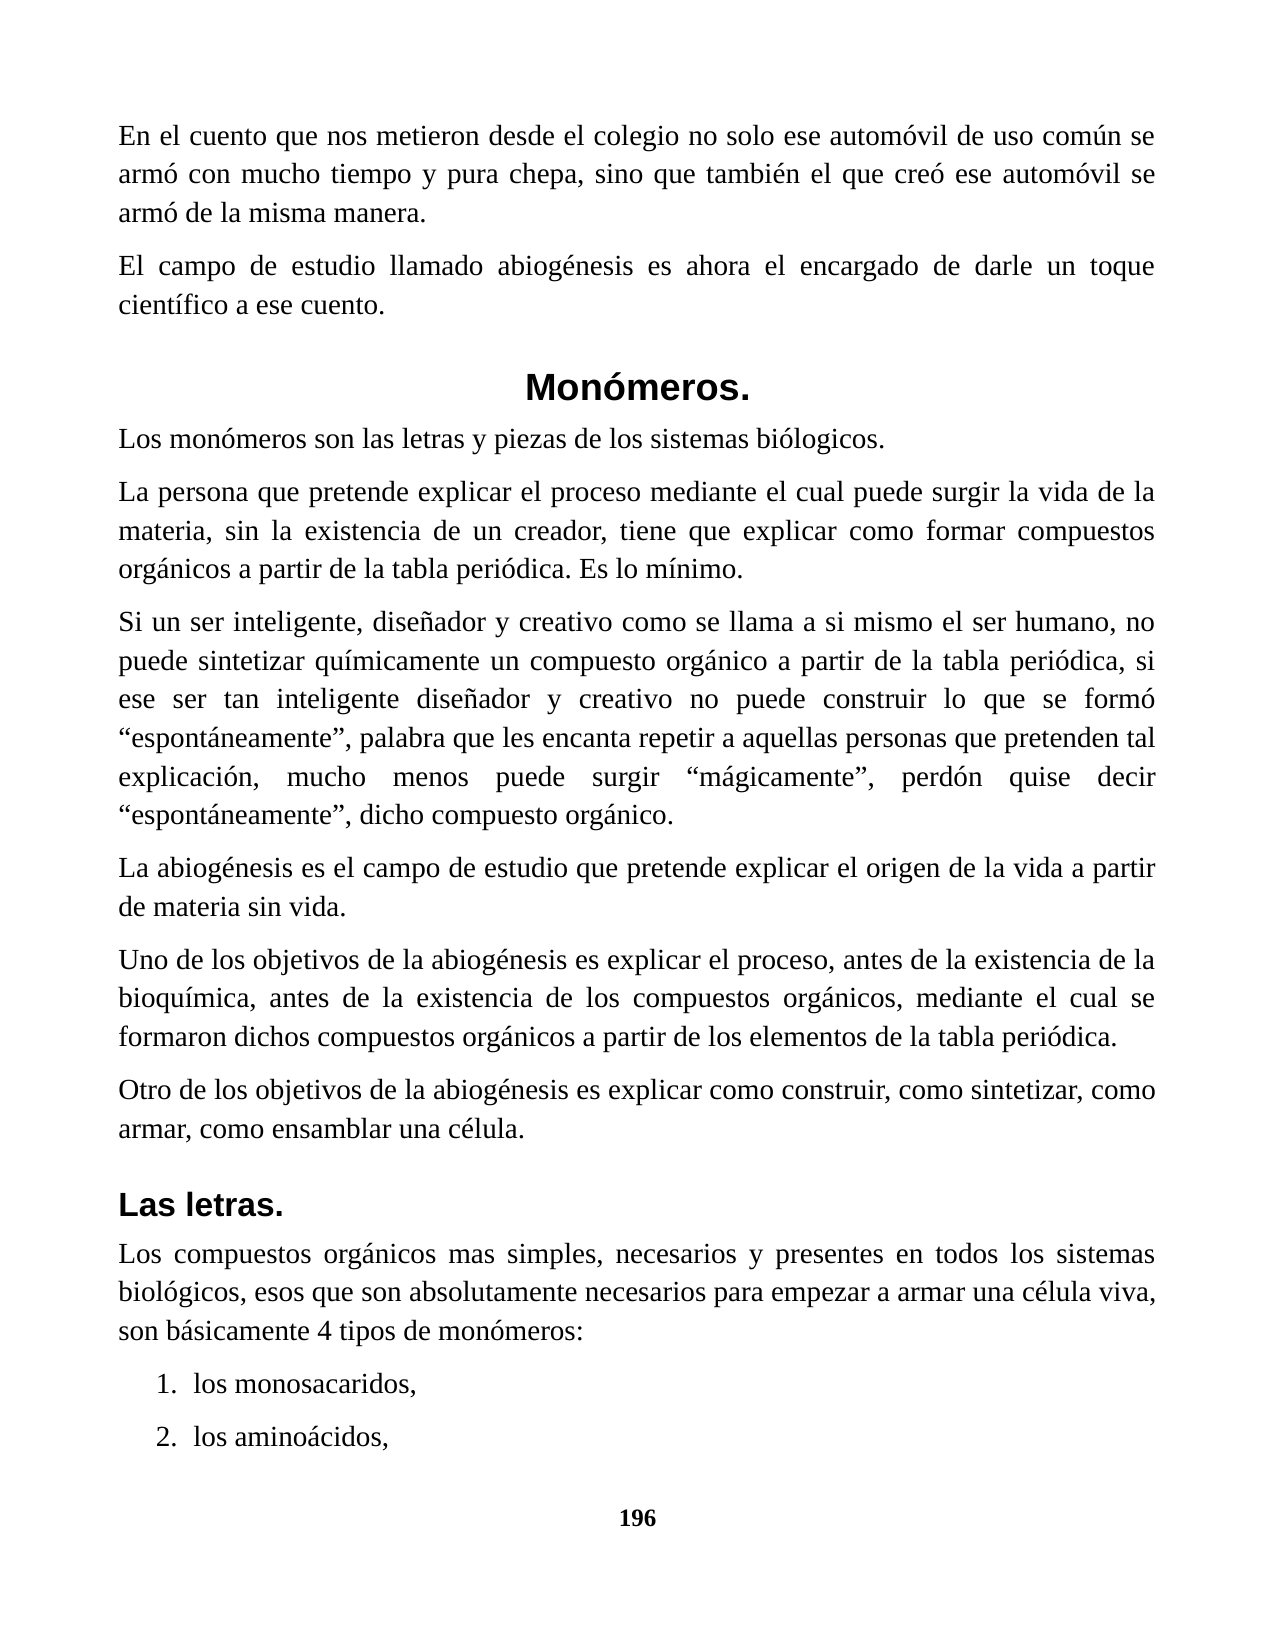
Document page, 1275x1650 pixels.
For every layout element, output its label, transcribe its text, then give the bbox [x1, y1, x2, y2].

list los monosacaridos, [156, 1366, 1157, 1399]
text En el cuento que nos metieron desde el colegio no solo ese automóvil de uso común se armó con mucho tiempo y pura chepa, sino que también el que creó ese automóvil se armó de la misma manera. [118, 118, 1157, 229]
text La persona que pretende explicar el proceso mediante el cual puede surgir la vida de la materia, sin la existencia de un creador, tiene que explicar como formar compuestos orgánicos a partir de la tabla periódica. Es lo mínimo. [118, 474, 1157, 585]
text Uno de los objetivos de la abiogénesis es explicar el proceso, antes de la existencia de la bioquímica, antes de la existencia de los compuestos orgánicos, mediante el cual se formaron dichos compuestos orgánicos a partir de los elementos de la tabla periódica. [118, 942, 1157, 1053]
text El campo de estudio llamado abiogénesis es ahora el encargado de darle un toque científico a ese cuento. [118, 248, 1157, 320]
text Los monómeros son las letras y piezas de los sistemas biólogicos. [118, 421, 1157, 455]
text Los compuestos orgánicos mas simples, necesarios y presentes en todos los sistemas biológicos, esos que son absolutamente necesarios para empezar a armar una célula viva, son básicamente 4 tipos de monómeros: [118, 1236, 1157, 1346]
text Otro de los objetivos de la abiogénesis es explicar como construir, como sintetizar, como armar, como ensamblar una célula. [118, 1072, 1157, 1144]
text Si un ser inteligente, diseñador y creativo como se llama a si mismo el ser humano, no puede sintetizar químicamente un compuesto orgánico a partir de la tabla periódica, si ese ser tan inteligente diseñador y creativo no puede construir lo que se formó “espontáneamente”, palabra que les encanta repetir a aquellas personas que pretenden tal explicación, mucho menos puede surgir “mágicamente”, perdón quise decir “espontáneamente”, dicho compuesto orgánico. [118, 604, 1157, 831]
text La abiogénesis es el campo de estudio que pretende explicar el origen de la vida a partir de materia sin vida. [118, 850, 1157, 922]
subtitle Las letras. [118, 1185, 1157, 1223]
list los aminoácidos, [156, 1419, 1157, 1453]
subtitle Monómeros. [118, 365, 1157, 409]
